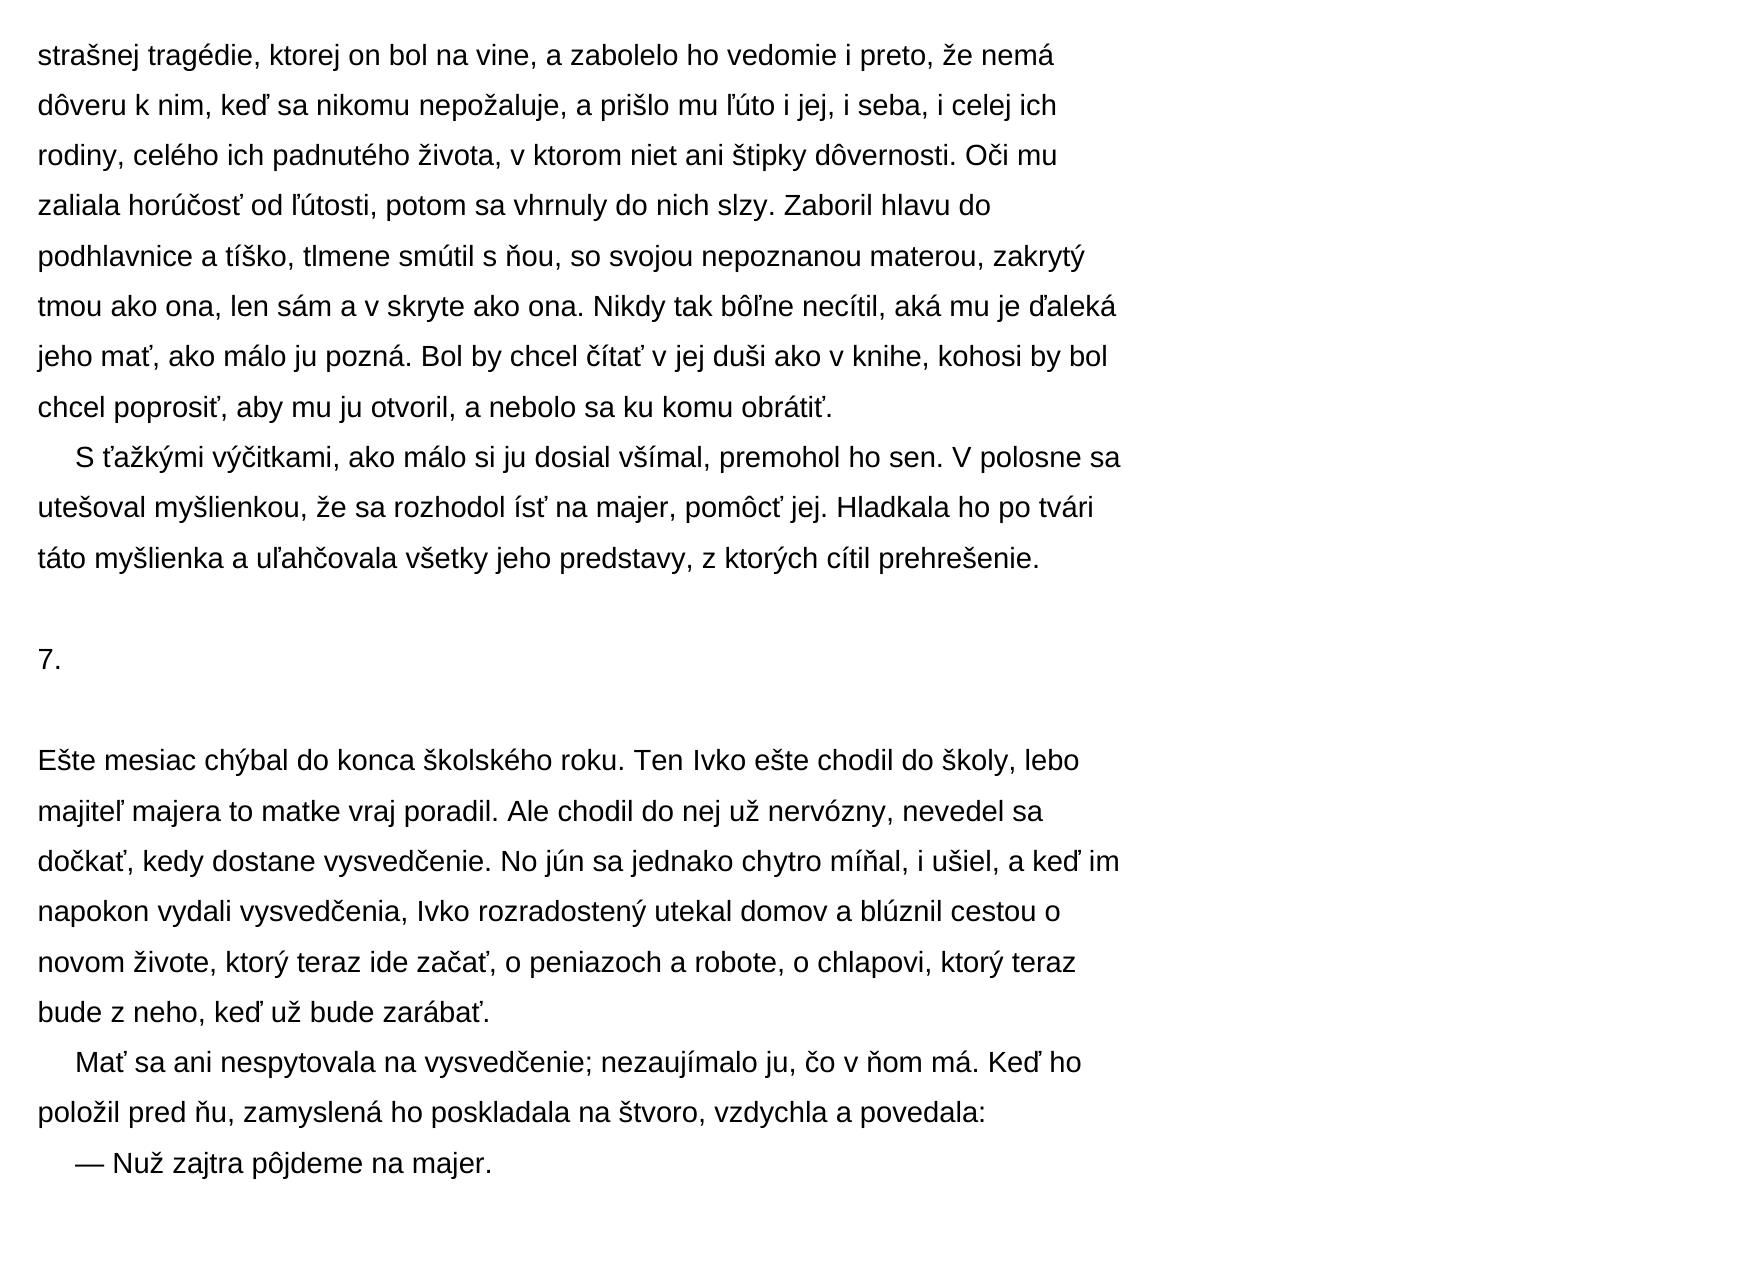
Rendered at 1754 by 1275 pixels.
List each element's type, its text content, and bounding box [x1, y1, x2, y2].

text Mať sa ani nespytovala na vysvedčenie; nezaujímalo ju, čo v ňom má. Keď ho položil pred ňu, zamyslená ho poskladala na štvoro, vzdychla a povedala: [37, 1045, 1130, 1129]
text Ešte mesiac chýbal do konca školského roku. Ten Ivko ešte chodil do školy, lebo majiteľ majera to matke vraj poradil. Ale chodil do nej už nervózny, nevedel sa dočkať, kedy dostane vysvedčenie. No jún sa jednako chytro míňal, i ušiel, a keď im napokon vydali vysvedčenia, Ivko rozradostený utekal domov a blúznil cestou o novom živote, ktorý teraz ide začať, o peniazoch a robote, o chlapovi, ktorý teraz bude z neho, keď už bude zarábať. [37, 743, 1130, 1028]
text S ťažkými výčitkami, ako málo si ju dosial všímal, premohol ho sen. V polosne sa utešoval myšlienkou, že sa rozhodol ísť na majer, pomôcť jej. Hladkala ho po tvári táto myšlienka a uľahčovala všetky jeho predstavy, z ktorých cítil prehrešenie. [37, 440, 1130, 574]
text 7. [37, 642, 1130, 676]
text strašnej tragédie, ktorej on bol na vine, a zabolelo ho vedomie i preto, že nemá dôveru k nim, keď sa nikomu nepožaluje, a prišlo mu ľúto i jej, i seba, i celej ich rodiny, celého ich padnutého života, v ktorom niet ani štipky dôvernosti. Oči mu zaliala horúčosť od ľútosti, potom sa vhrnuly do nich slzy. Zaboril hlavu do podhlavnice a tíško, tlmene smútil s ňou, so svojou nepoznanou materou, zakrytý tmou ako ona, len sám a v skryte ako ona. Nikdy tak bôľne necítil, aká mu je ďaleká jeho mať, ako málo ju pozná. Bol by chcel čítať v jej duši ako v knihe, kohosi by bol chcel poprosiť, aby mu ju otvoril, a nebolo sa ku komu obrátiť. [37, 37, 1130, 423]
text — Nuž zajtra pôjdeme na majer. [37, 1146, 1130, 1179]
